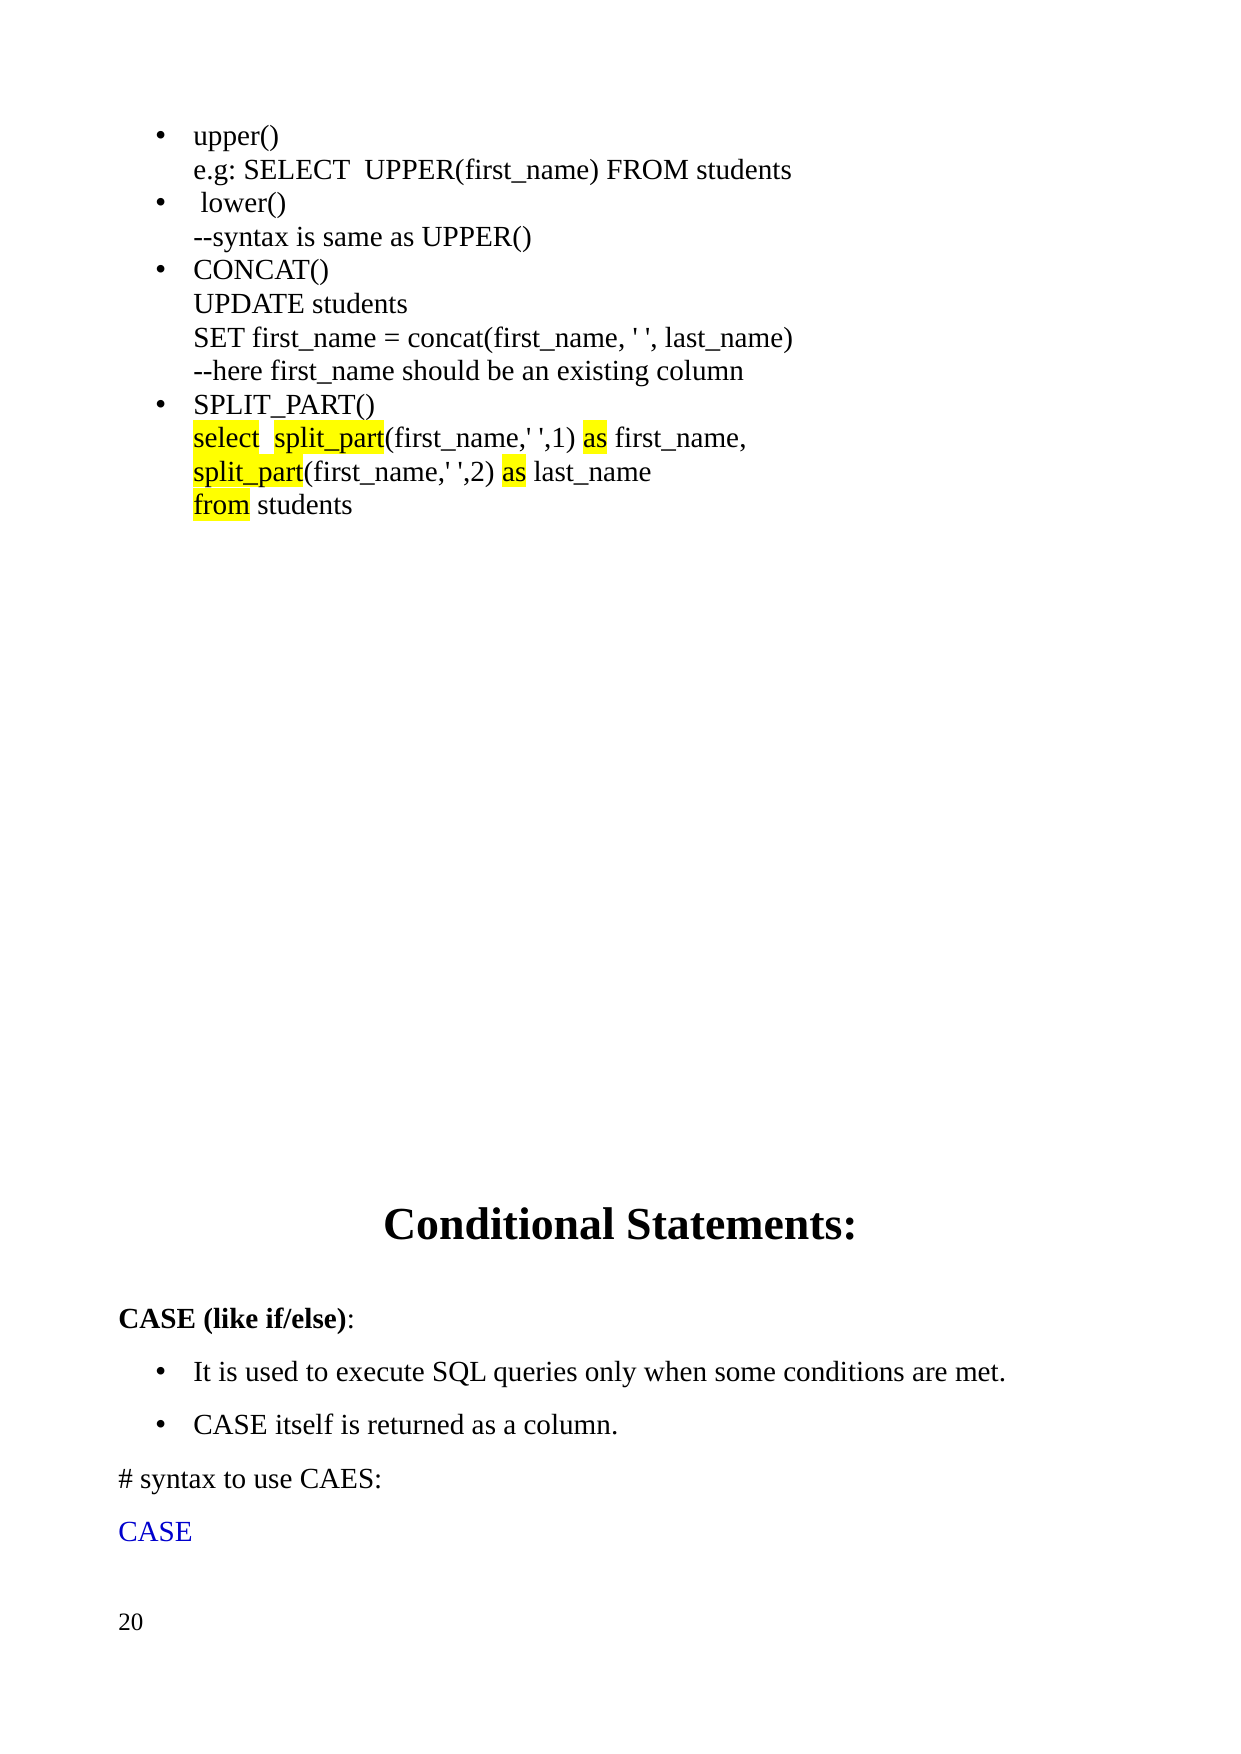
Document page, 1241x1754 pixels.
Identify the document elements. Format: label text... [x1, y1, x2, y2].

list SPLIT_PART() [156, 387, 1122, 420]
list upper() [156, 118, 1122, 152]
text CASE [118, 1514, 1122, 1547]
list UPDATE students [156, 286, 1122, 320]
list split_part(first_name,' ',2) as last_name [156, 454, 1122, 487]
list CONCAT() [156, 252, 1122, 286]
list lower() [156, 185, 1122, 219]
list from students [156, 487, 1122, 521]
list CASE itself is returned as a column. [156, 1407, 1122, 1441]
text CASE (like if/else): [118, 1301, 1122, 1335]
text # syntax to use CAES: [118, 1461, 1122, 1494]
list SET first_name = concat(first_name, ' ', last_name) [156, 320, 1122, 353]
text Conditional Statements: [118, 1197, 1122, 1249]
list It is used to execute SQL queries only when some conditions are met. [156, 1354, 1122, 1388]
list --here first_name should be an existing column [156, 353, 1122, 387]
list select split_part(first_name,' ',1) as first_name, [156, 420, 1122, 454]
list e.g: SELECT UPPER(first_name) FROM students [156, 152, 1122, 185]
list --syntax is same as UPPER() [156, 219, 1122, 252]
